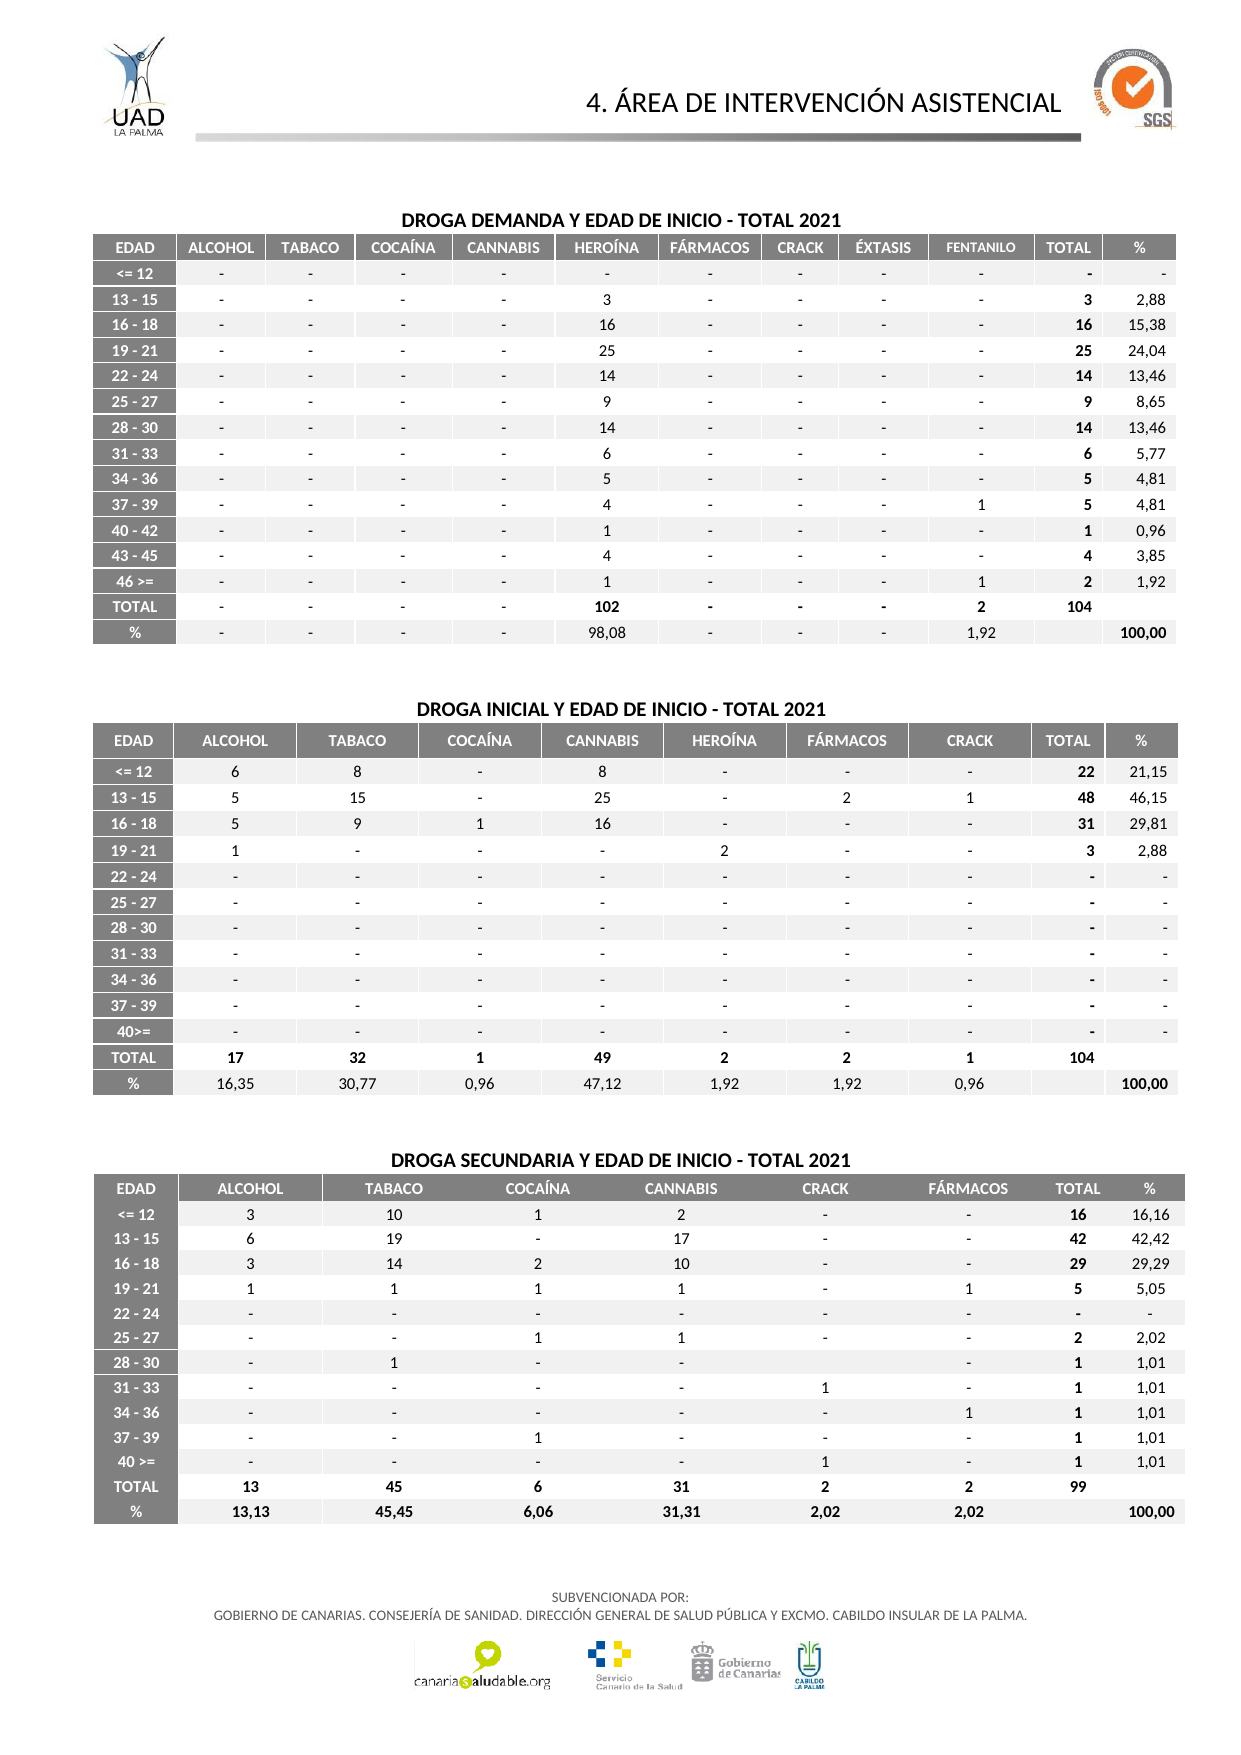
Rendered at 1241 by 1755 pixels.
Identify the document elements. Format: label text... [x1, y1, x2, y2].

table_cell - [929, 543, 1034, 567]
table_cell TOTAL [93, 594, 176, 619]
table_header ALCOHOL [174, 723, 296, 758]
table_cell 1,01 [1116, 1375, 1185, 1399]
table_cell - [664, 759, 786, 784]
table_cell - [787, 837, 909, 862]
table_cell 4,81 [1103, 466, 1176, 491]
table_cell 1,92 [929, 620, 1034, 644]
table_cell - [659, 415, 761, 439]
table_header ALCOHOL [179, 1174, 322, 1201]
table_cell - [762, 440, 838, 465]
table_cell 5 [556, 466, 658, 491]
table_cell 5,05 [1116, 1275, 1185, 1300]
table_cell - [1106, 941, 1178, 966]
table_cell - [762, 594, 838, 619]
table_cell - [897, 1424, 1041, 1449]
table_cell - [909, 863, 1031, 888]
table_cell - [929, 389, 1034, 413]
table_cell - [762, 620, 838, 644]
table_cell - [356, 338, 452, 362]
table_cell 19 - 21 [93, 338, 176, 362]
table_cell - [542, 941, 663, 966]
table_cell - [897, 1226, 1041, 1250]
table_cell 19 - 21 [93, 837, 173, 862]
table_cell - [839, 415, 928, 439]
table_cell - [1032, 967, 1104, 992]
table_cell - [179, 1424, 322, 1449]
table_cell - [787, 941, 909, 966]
table_cell 13 - 15 [94, 1226, 178, 1250]
table_cell - [453, 569, 554, 593]
table_cell 14 [556, 363, 658, 388]
table_cell - [323, 1399, 466, 1424]
table_cell - [1106, 915, 1178, 940]
table_cell - [659, 363, 761, 388]
table_cell 1 [323, 1350, 466, 1374]
table_cell 16 - 18 [94, 1250, 178, 1275]
table_cell - [762, 415, 838, 439]
table_cell - [542, 967, 663, 992]
table_cell 29 [1041, 1250, 1116, 1275]
table_cell - [839, 594, 928, 619]
table_cell - [177, 261, 265, 285]
table_cell - [174, 863, 296, 888]
table_header ALCOHOL [177, 234, 265, 260]
table_cell 37 - 39 [94, 1424, 178, 1449]
table_cell 31 - 33 [94, 1375, 178, 1399]
table_cell - [266, 543, 354, 567]
table_cell 16 [556, 312, 658, 337]
table_cell - [419, 993, 541, 1017]
table_cell - [1032, 915, 1104, 940]
table_cell - [929, 517, 1034, 542]
table_cell 2 [897, 1474, 1041, 1499]
table_cell - [787, 863, 908, 888]
table_cell 1 [466, 1275, 610, 1300]
table_cell - [762, 569, 838, 593]
table_cell - [664, 785, 786, 810]
table_cell 46 >= [93, 569, 176, 593]
table_cell 2 [664, 837, 786, 862]
table_cell 1,92 [664, 1070, 786, 1095]
table_cell 1 [1041, 1399, 1116, 1424]
table_cell - [356, 312, 452, 337]
table_cell - [323, 1449, 466, 1474]
table_cell - [659, 492, 761, 516]
table_cell 1 [174, 837, 296, 862]
table_cell - [1106, 967, 1178, 992]
table_cell 104 [1034, 594, 1102, 619]
table_cell - [909, 941, 1031, 966]
table_cell - [909, 759, 1031, 784]
table_cell [1032, 1070, 1104, 1095]
table_cell - [452, 440, 554, 465]
table_cell 6 [1034, 440, 1102, 465]
table_cell - [266, 312, 354, 337]
table_cell 1 [179, 1275, 322, 1300]
table_cell 3 [179, 1250, 322, 1275]
table_cell - [266, 415, 354, 439]
table_cell 1 [466, 1325, 610, 1349]
table_cell - [839, 569, 928, 593]
table_header TABACO [297, 723, 418, 758]
table_cell 0,96 [1103, 517, 1176, 542]
table_cell [1041, 1499, 1116, 1524]
table_cell 1 [1041, 1449, 1116, 1474]
table_cell 31 [610, 1474, 753, 1499]
table_cell 1,01 [1116, 1449, 1185, 1474]
table_cell 2 [929, 594, 1034, 619]
table_cell - [787, 993, 909, 1017]
table_cell % [93, 620, 176, 644]
table_cell 8 [297, 759, 418, 784]
table_cell - [929, 415, 1034, 439]
table_cell 15 [297, 785, 418, 810]
table_cell - [419, 915, 541, 940]
table_cell - [419, 785, 541, 810]
table_cell - [542, 993, 663, 1017]
table_cell - [266, 466, 354, 491]
table_cell - [664, 1019, 786, 1043]
table_header CRACK [762, 234, 838, 260]
table_cell 5 [174, 811, 296, 836]
table_cell - [762, 338, 838, 362]
table_cell - [356, 543, 452, 567]
table_cell - [266, 389, 354, 413]
table_cell 102 [556, 594, 658, 619]
table_cell - [323, 1375, 466, 1399]
table_cell - [897, 1375, 1041, 1399]
table_cell - [929, 287, 1034, 311]
table_cell - [610, 1449, 753, 1474]
table_cell - [323, 1424, 466, 1449]
table_cell 1,92 [787, 1070, 908, 1095]
table_cell - [356, 287, 452, 311]
table_cell - [177, 543, 265, 567]
table_cell 31 - 33 [93, 941, 173, 966]
table_cell - [556, 261, 658, 285]
table_cell - [929, 466, 1034, 491]
table_cell 1 [1041, 1350, 1116, 1374]
table_header FENTANILO [929, 234, 1034, 260]
table_cell 25 [1034, 338, 1102, 362]
table_cell - [909, 915, 1031, 940]
table_cell 2 [1035, 569, 1102, 593]
table_cell - [839, 440, 928, 465]
table_cell 9 [297, 811, 418, 836]
table_cell - [177, 363, 265, 388]
table_cell - [1103, 261, 1176, 285]
table_cell - [753, 1275, 897, 1300]
table_cell 100,00 [1116, 1499, 1185, 1524]
table_cell - [356, 492, 452, 516]
table_cell - [452, 594, 554, 619]
table_cell - [266, 569, 354, 593]
table_cell 25 [556, 338, 658, 362]
table_cell - [839, 620, 928, 644]
table_cell 19 - 21 [94, 1275, 178, 1300]
table_cell 22 [1032, 759, 1104, 784]
table_cell 14 [323, 1250, 466, 1275]
table_cell % [94, 1499, 178, 1524]
table_cell 13,13 [179, 1499, 322, 1524]
table_cell 30,77 [297, 1070, 418, 1095]
table_cell - [762, 312, 838, 337]
table_cell - [266, 492, 354, 516]
table_cell - [909, 1019, 1031, 1043]
table_cell 19 [323, 1226, 466, 1250]
table_cell 2,88 [1106, 837, 1178, 862]
table_cell - [664, 993, 786, 1017]
table_cell - [659, 620, 761, 644]
table_cell 28 - 30 [93, 415, 176, 439]
table_cell 16,35 [174, 1070, 296, 1095]
table_cell 1 [466, 1201, 610, 1226]
table_cell 1 [556, 517, 658, 542]
table_cell - [174, 967, 296, 992]
table_cell - [929, 312, 1034, 337]
table_cell 16 [1035, 312, 1102, 337]
table_cell 34 - 36 [94, 1399, 178, 1424]
table_cell - [929, 261, 1034, 285]
table_cell 5 [1034, 492, 1102, 516]
table_cell 5 [1041, 1275, 1116, 1300]
table_cell [1106, 1045, 1178, 1069]
table_cell 2,88 [1103, 287, 1176, 311]
table_cell 1,01 [1116, 1399, 1185, 1424]
table_cell 17 [610, 1226, 753, 1250]
table_cell - [266, 594, 354, 619]
table_cell - [753, 1424, 897, 1449]
table_cell 1 [897, 1275, 1041, 1300]
table_cell 3 [1034, 287, 1102, 311]
table_cell - [356, 517, 452, 542]
table_cell - [839, 363, 928, 388]
table_cell 4,81 [1103, 492, 1176, 516]
table_cell 2 [787, 1045, 909, 1069]
table_cell - [762, 287, 838, 311]
table_cell 14 [1035, 363, 1102, 388]
table_cell 2,02 [1116, 1325, 1185, 1349]
table_cell - [753, 1300, 897, 1325]
table_cell - [266, 517, 354, 542]
table_cell - [1032, 993, 1104, 1017]
table_cell - [659, 312, 761, 337]
table_cell - [177, 594, 265, 619]
table_cell - [659, 543, 761, 567]
table_cell 31 [1032, 811, 1104, 836]
table_cell - [266, 338, 354, 362]
table_cell - [452, 492, 554, 516]
table_cell - [929, 440, 1034, 465]
table_cell - [753, 1201, 897, 1226]
table_cell - [897, 1449, 1041, 1474]
table_cell 1 [1041, 1424, 1116, 1449]
table_cell <= 12 [94, 1201, 178, 1226]
table_cell 4 [556, 492, 658, 516]
table_cell 0,96 [419, 1070, 541, 1095]
table_cell 16,16 [1116, 1201, 1185, 1226]
table_cell - [356, 389, 452, 413]
table_cell - [542, 915, 663, 940]
table_cell - [1032, 890, 1104, 914]
table_cell - [1041, 1300, 1116, 1325]
table_cell - [762, 492, 838, 516]
table_cell - [419, 1019, 541, 1043]
table_cell 1 [610, 1275, 753, 1300]
table_cell 40>= [93, 1019, 173, 1043]
table_cell 13 - 15 [93, 785, 173, 810]
table_cell - [356, 594, 452, 619]
table_cell 2 [1041, 1325, 1116, 1349]
table_cell 1,92 [1103, 569, 1176, 593]
table_cell - [466, 1350, 610, 1374]
table_cell 42,42 [1116, 1226, 1185, 1250]
table_cell - [787, 1019, 908, 1043]
table_cell - [839, 543, 928, 567]
table_cell - [1106, 890, 1178, 914]
table_cell 16 - 18 [93, 811, 173, 836]
table_cell 10 [323, 1201, 466, 1226]
table_cell 6 [174, 759, 296, 784]
table_cell 2 [753, 1474, 897, 1499]
table_header CRACK [909, 723, 1031, 758]
table_cell - [610, 1350, 753, 1374]
table_cell 2 [610, 1201, 753, 1226]
table_cell - [452, 543, 554, 567]
table_cell 1 [419, 811, 541, 836]
text DROGA SECUNDARIA Y EDAD DE INICIO - TOTAL 2021 [103, 1147, 1138, 1172]
table_cell - [452, 338, 554, 362]
table_cell 45,45 [323, 1499, 466, 1524]
table_header ÉXTASIS [839, 234, 928, 260]
table_cell 43 - 45 [93, 543, 176, 567]
table_cell - [753, 1250, 897, 1275]
table_cell - [179, 1399, 322, 1424]
table_header EDAD [93, 723, 173, 758]
table_cell - [356, 261, 452, 285]
table_cell 5 [1035, 466, 1102, 491]
table_cell - [929, 338, 1034, 362]
table_cell - [664, 811, 786, 836]
table_cell - [610, 1375, 753, 1399]
text DROGA DEMANDA Y EDAD DE INICIO - TOTAL 2021 [103, 208, 1139, 233]
table_cell - [177, 415, 265, 439]
table_cell - [453, 312, 554, 337]
table_cell - [1106, 993, 1178, 1017]
table_cell - [179, 1350, 322, 1374]
table_cell 29,29 [1116, 1250, 1185, 1275]
table_cell 25 - 27 [93, 389, 176, 413]
table_cell 8 [542, 759, 663, 784]
table_cell - [664, 941, 786, 966]
table_cell 34 - 36 [93, 967, 173, 992]
table_cell 1 [753, 1449, 897, 1474]
table_cell - [787, 890, 909, 914]
table_cell 22 - 24 [93, 363, 176, 388]
table_cell - [659, 440, 761, 465]
table_cell 42 [1041, 1226, 1116, 1250]
table_cell - [542, 1019, 663, 1043]
table_cell 22 - 24 [94, 1300, 178, 1325]
table_cell - [452, 389, 554, 413]
table_header COCAÍNA [466, 1174, 610, 1201]
table_cell - [659, 466, 761, 491]
table_cell - [453, 415, 554, 439]
table_cell 3,85 [1103, 543, 1176, 567]
table_cell 31 - 33 [93, 440, 176, 465]
table_cell - [466, 1399, 610, 1424]
table_cell - [419, 941, 541, 966]
table_cell 31,31 [610, 1499, 753, 1524]
table_cell - [839, 312, 928, 337]
table_cell [1103, 594, 1176, 619]
table_cell 29,81 [1106, 811, 1178, 836]
table_cell 48 [1032, 785, 1104, 810]
table_cell - [177, 492, 265, 516]
table_cell 46,15 [1106, 785, 1178, 810]
table_cell 6,06 [466, 1499, 610, 1524]
table_cell 14 [556, 415, 658, 439]
table_cell 9 [1034, 389, 1102, 413]
table_cell - [610, 1300, 753, 1325]
table_header EDAD [94, 1174, 178, 1201]
table_cell - [179, 1300, 322, 1325]
table_cell 21,15 [1106, 759, 1178, 784]
table_cell 1 [610, 1325, 753, 1349]
table_cell 49 [542, 1045, 663, 1069]
table_cell 40 >= [94, 1449, 178, 1474]
table_cell 25 [542, 785, 663, 810]
table_cell 6 [179, 1226, 322, 1250]
table_cell - [466, 1375, 610, 1399]
table_cell - [174, 915, 296, 940]
table_cell 5,77 [1103, 440, 1176, 465]
table_header CANNABIS [610, 1174, 753, 1201]
table_cell 28 - 30 [94, 1350, 178, 1374]
table_header FÁRMACOS [897, 1174, 1041, 1201]
table_cell - [356, 415, 452, 439]
table_cell - [787, 759, 908, 784]
table_header % [1103, 234, 1176, 260]
table_header FÁRMACOS [659, 234, 761, 260]
table_cell 13 - 15 [93, 287, 176, 311]
table_cell - [909, 837, 1031, 862]
table_cell 3 [1032, 837, 1104, 862]
table_cell - [177, 312, 265, 337]
table_cell 8,65 [1103, 389, 1176, 413]
table_cell - [177, 389, 265, 413]
table_cell - [909, 811, 1031, 836]
table_cell - [266, 440, 354, 465]
table_header HEROÍNA [556, 234, 658, 260]
table_cell - [419, 837, 541, 862]
table_cell - [659, 594, 761, 619]
table_header CANNABIS [453, 234, 554, 260]
table_cell - [453, 363, 554, 388]
table_cell 0,96 [909, 1070, 1031, 1095]
table_cell - [297, 915, 418, 940]
table_cell - [1035, 261, 1102, 285]
table_cell 2 [664, 1045, 786, 1069]
table_cell - [174, 993, 296, 1017]
table_cell 1 [909, 1045, 1031, 1069]
table_cell - [356, 620, 452, 644]
table_cell 15,38 [1103, 312, 1176, 337]
table_cell - [664, 863, 786, 888]
table_cell 98,08 [556, 620, 658, 644]
table_cell 2 [466, 1250, 610, 1275]
table_cell - [453, 466, 554, 491]
table_header HEROÍNA [664, 723, 786, 758]
table_cell 40 - 42 [93, 517, 176, 542]
table_cell - [266, 287, 354, 311]
table_cell - [787, 967, 908, 992]
table_cell - [177, 517, 265, 542]
table_cell - [659, 389, 761, 413]
table_cell 16 [1041, 1201, 1116, 1226]
table_cell - [664, 915, 786, 940]
table_cell - [453, 517, 554, 542]
table_cell 17 [174, 1045, 296, 1069]
table_cell - [762, 261, 838, 285]
table_cell - [466, 1449, 610, 1474]
table_cell - [839, 287, 928, 311]
table_cell % [93, 1070, 173, 1095]
table_cell [753, 1350, 897, 1374]
table_cell - [297, 890, 418, 914]
table_cell <= 12 [93, 759, 173, 784]
table_cell 2,02 [897, 1499, 1041, 1524]
table_header EDAD [93, 234, 176, 260]
table_cell 13 [179, 1474, 322, 1499]
table_cell - [356, 466, 452, 491]
table_cell - [466, 1300, 610, 1325]
table_cell - [839, 466, 928, 491]
table_cell - [542, 890, 663, 914]
table_cell 1,01 [1116, 1350, 1185, 1374]
table_cell - [1032, 941, 1104, 966]
table_cell - [897, 1325, 1041, 1349]
table_cell 25 - 27 [93, 890, 173, 914]
table_cell - [839, 517, 928, 542]
table_cell - [1106, 863, 1178, 888]
table_cell 2,02 [753, 1499, 897, 1524]
table_cell - [787, 915, 908, 940]
table_cell - [419, 759, 541, 784]
table_cell - [177, 569, 265, 593]
table_header CRACK [753, 1174, 897, 1201]
table_cell 32 [297, 1045, 418, 1069]
table_cell - [177, 287, 265, 311]
table_cell - [1116, 1300, 1185, 1325]
table_cell - [909, 967, 1031, 992]
table_cell - [897, 1300, 1041, 1325]
table_cell - [929, 363, 1034, 388]
table_cell 1 [929, 492, 1034, 516]
table_cell - [297, 967, 418, 992]
table_cell - [839, 389, 928, 413]
table_cell 1 [897, 1399, 1041, 1424]
table_cell - [909, 890, 1031, 914]
table_cell - [266, 620, 354, 644]
table_cell [1116, 1474, 1185, 1499]
table_cell 24,04 [1103, 338, 1176, 362]
table_cell - [762, 389, 838, 413]
table_cell 45 [323, 1474, 466, 1499]
table_cell - [297, 993, 418, 1017]
table_cell - [419, 863, 541, 888]
table_cell - [897, 1201, 1041, 1226]
table_cell - [762, 363, 838, 388]
table_cell 37 - 39 [93, 492, 176, 516]
table_cell 1,01 [1116, 1424, 1185, 1449]
table_cell [1035, 620, 1102, 644]
table_cell - [179, 1375, 322, 1399]
table_cell 2 [787, 785, 909, 810]
table_cell - [323, 1300, 466, 1325]
table_cell - [542, 863, 663, 888]
table_cell 100,00 [1103, 620, 1176, 644]
table_cell - [542, 837, 663, 862]
table_cell 6 [556, 440, 658, 465]
table_cell - [610, 1399, 753, 1424]
table_cell 13,46 [1103, 415, 1176, 439]
table_cell - [1032, 863, 1104, 888]
table_cell - [839, 261, 928, 285]
table_cell 6 [466, 1474, 610, 1499]
table_cell 1 [1041, 1375, 1116, 1399]
table_cell - [1032, 1019, 1104, 1043]
table_cell TOTAL [93, 1045, 173, 1069]
table_cell - [787, 811, 908, 836]
table_cell - [323, 1325, 466, 1349]
table_cell - [297, 941, 418, 966]
table_cell 3 [179, 1201, 322, 1226]
table_cell - [753, 1325, 897, 1349]
table_cell 5 [174, 785, 296, 810]
table_cell - [453, 261, 554, 285]
table_cell - [897, 1250, 1041, 1275]
table_cell - [174, 941, 296, 966]
table_cell 1 [466, 1424, 610, 1449]
table_cell - [610, 1424, 753, 1449]
table_cell - [762, 543, 838, 567]
table_cell 100,00 [1106, 1070, 1178, 1095]
table_header % [1106, 723, 1178, 758]
table_cell - [356, 440, 452, 465]
table_cell - [419, 890, 541, 914]
table_cell - [174, 890, 296, 914]
table_cell 47,12 [542, 1070, 663, 1095]
table_cell 1 [556, 569, 658, 593]
table_header FÁRMACOS [787, 723, 908, 758]
table_cell 9 [556, 389, 658, 413]
table_header TABACO [266, 234, 354, 260]
table_cell - [453, 620, 554, 644]
table_cell 3 [556, 287, 658, 311]
table_cell - [356, 363, 452, 388]
table_cell - [659, 338, 761, 362]
table_cell TOTAL [94, 1474, 178, 1499]
table_cell - [179, 1449, 322, 1474]
table_header TABACO [323, 1174, 466, 1201]
table_cell - [659, 569, 761, 593]
table_cell - [839, 492, 928, 516]
table_cell - [659, 261, 761, 285]
table_cell - [356, 569, 452, 593]
table_cell - [266, 363, 354, 388]
table_cell <= 12 [93, 261, 176, 285]
table_cell - [177, 466, 265, 491]
table_cell 10 [610, 1250, 753, 1275]
table_cell - [762, 466, 838, 491]
table_cell - [753, 1399, 897, 1424]
text DROGA INICIAL Y EDAD DE INICIO - TOTAL 2021 [103, 696, 1139, 722]
table_cell - [909, 993, 1031, 1017]
table_cell 14 [1035, 415, 1102, 439]
table_header TOTAL [1035, 234, 1102, 260]
table_cell - [266, 261, 354, 285]
table_cell - [177, 338, 265, 362]
table_cell 37 - 39 [93, 993, 173, 1017]
table_cell - [419, 967, 541, 992]
table_cell 22 - 24 [93, 863, 173, 888]
table_header CANNABIS [542, 723, 663, 758]
table_cell - [1106, 1019, 1178, 1043]
table_cell - [179, 1325, 322, 1349]
table_cell 1 [909, 785, 1031, 810]
table_cell 1 [753, 1375, 897, 1399]
table_header % [1116, 1174, 1185, 1201]
table_cell 16 - 18 [93, 312, 176, 337]
table_cell - [664, 967, 786, 992]
table_cell - [664, 890, 786, 914]
table_cell 4 [556, 543, 658, 567]
table_cell 99 [1041, 1474, 1116, 1499]
table_cell - [839, 338, 928, 362]
table_cell - [659, 287, 761, 311]
table_cell - [897, 1350, 1041, 1374]
table_cell 1 [419, 1045, 541, 1069]
table_cell - [177, 620, 265, 644]
table_cell 25 - 27 [94, 1325, 178, 1349]
table_cell - [297, 863, 418, 888]
table_cell - [753, 1226, 897, 1250]
table_cell 104 [1032, 1045, 1104, 1069]
table_cell 1 [323, 1275, 466, 1300]
table_cell - [452, 287, 554, 311]
table_cell - [466, 1226, 610, 1250]
table_cell - [297, 837, 418, 862]
table_cell 4 [1034, 543, 1102, 567]
table_cell 16 [542, 811, 663, 836]
table_cell - [762, 517, 838, 542]
table_cell 13,46 [1103, 363, 1176, 388]
table_cell 1 [929, 569, 1034, 593]
table_cell 1 [1035, 517, 1102, 542]
table_cell - [659, 517, 761, 542]
table_header COCAÍNA [419, 723, 541, 758]
table_cell - [174, 1019, 296, 1043]
table_cell - [297, 1019, 418, 1043]
table_header TOTAL [1032, 723, 1104, 758]
table_cell 34 - 36 [93, 466, 176, 491]
table_header TOTAL [1041, 1174, 1116, 1201]
table_cell 28 - 30 [93, 915, 173, 940]
table_cell - [177, 440, 265, 465]
table_header COCAÍNA [356, 234, 452, 260]
